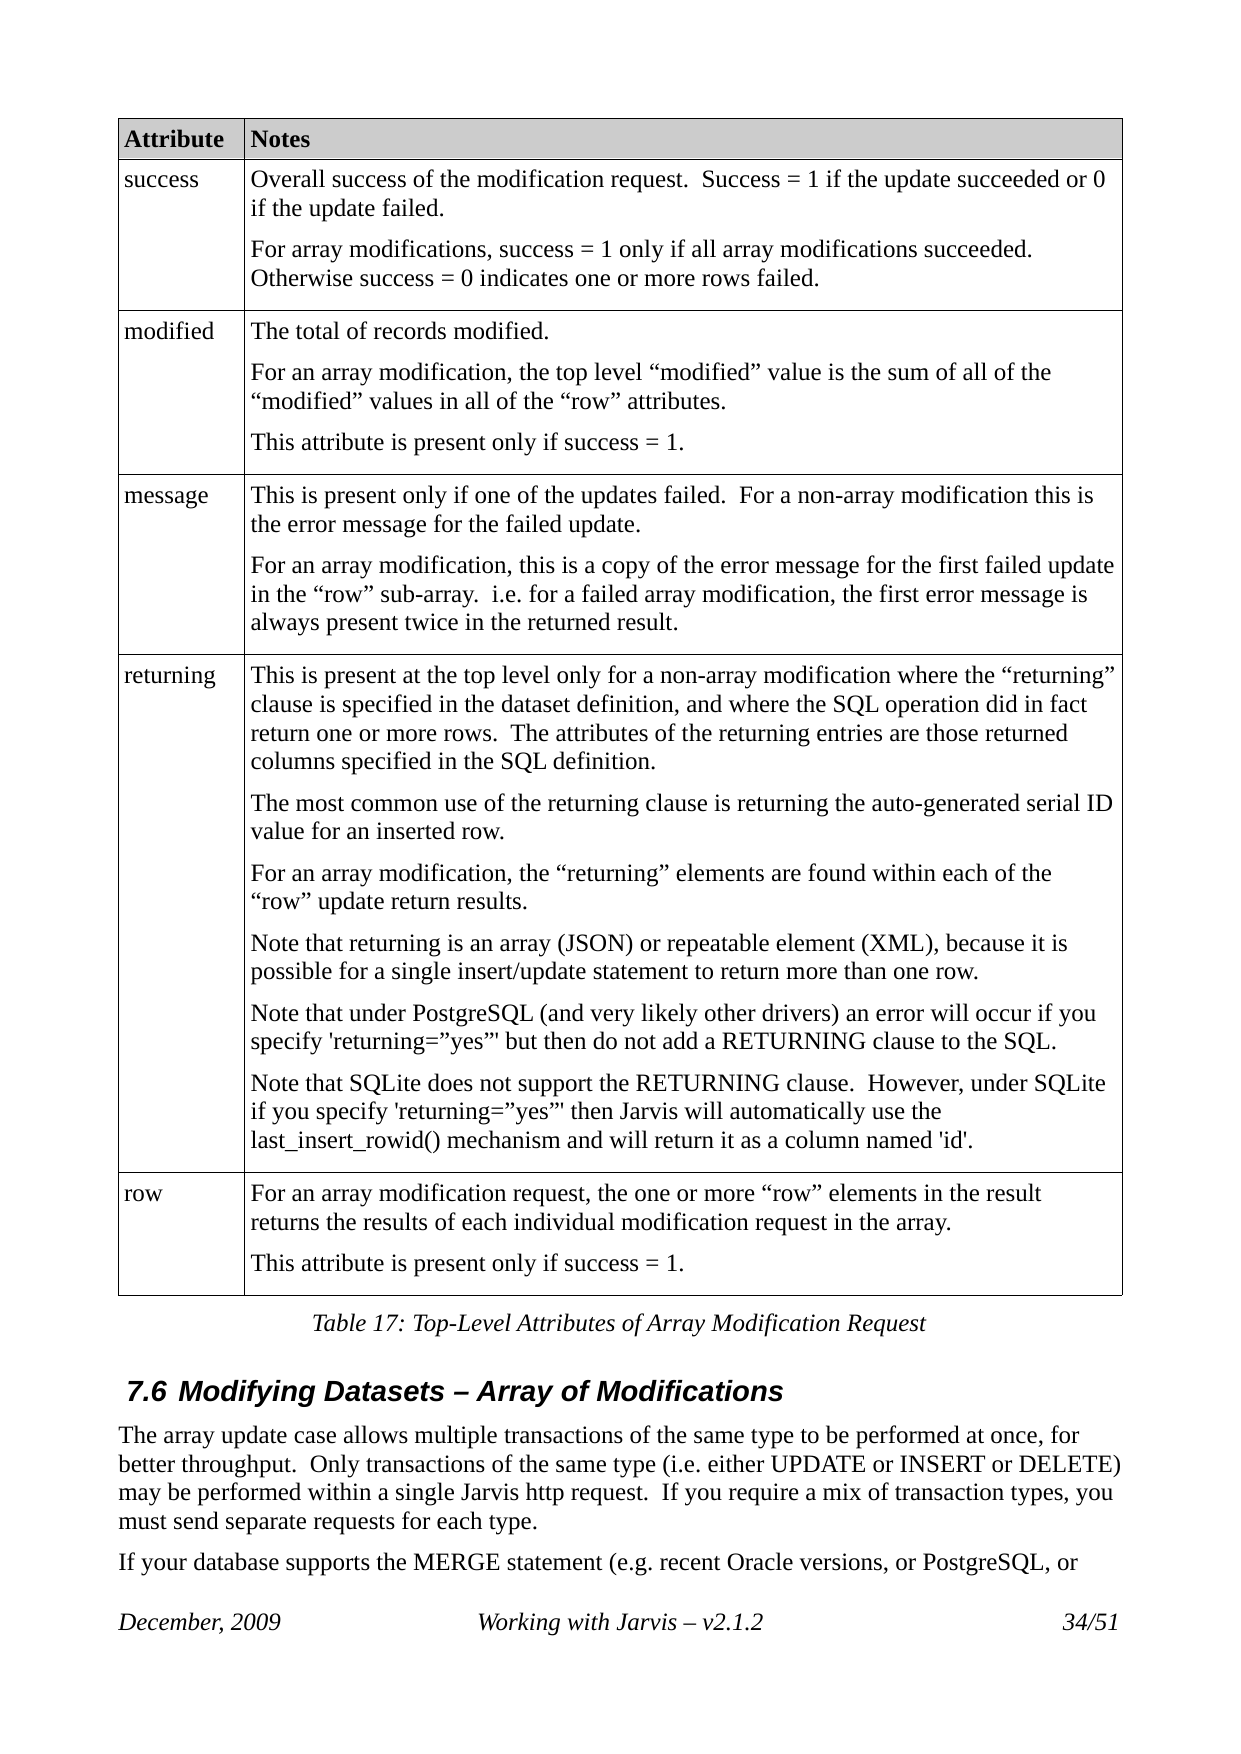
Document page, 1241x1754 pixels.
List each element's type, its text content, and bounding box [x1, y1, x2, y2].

table_header Notes [245, 119, 1122, 158]
table_cell success [119, 160, 244, 310]
text Table 17: Top-Level Attributes of Array Modification Request [118, 1308, 1122, 1336]
table_cell The total of records modified. For an array modification, the top level “modified” value is the sum of all of the “modified” values in all of the “row” attributes. This attribute is present only if success = 1. [245, 311, 1122, 474]
table_cell row [119, 1173, 244, 1295]
table_cell This is present at the top level only for a non-array modification where the “returning” clause is specified in the dataset definition, and where the SQL operation did in fact return one or more rows. The attributes of the returning entries are those returned columns specified in the SQL definition. The most common use of the returning clause is returning the auto-generated serial ID value for an inserted row. For an array modification, the “returning” elements are found within each of the “row” update return results. Note that returning is an array (JSON) or repeatable element (XML), because it is possible for a single insert/update statement to return more than one row. Note that under PostgreSQL (and very likely other drivers) an error will occur if you specify 'returning=”yes”' but then do not add a RETURNING clause to the SQL. Note that SQLite does not support the RETURNING clause. However, under SQLite if you specify 'returning=”yes”' then Jarvis will automatically use the last_insert_rowid() mechanism and will return it as a column named 'id'. [245, 655, 1122, 1172]
table_cell returning [119, 655, 244, 1172]
table_cell modified [119, 311, 244, 474]
table_cell message [119, 475, 244, 654]
table_cell This is present only if one of the updates failed. For a non-array modification this is the error message for the failed update. For an array modification, this is a copy of the error message for the first failed update in the “row” sub-array. i.e. for a failed array modification, the first error message is always present twice in the returned result. [245, 475, 1122, 654]
table_cell Overall success of the modification request. Success = 1 if the update succeeded or 0 if the update failed. For array modifications, success = 1 only if all array modifications succeeded. Otherwise success = 0 indicates one or more rows failed. [245, 160, 1122, 310]
text The array update case allows multiple transactions of the same type to be performed at once, for better throughput. Only transactions of the same type (i.e. either UPDATE or INSERT or DELETE) may be performed within a single Jarvis http request. If you require a mix of transaction types, you must send separate requests for each type. [118, 1420, 1122, 1535]
subtitle Modifying Datasets – Array of Modifications [118, 1374, 1122, 1407]
table_cell For an array modification request, the one or more “row” elements in the result returns the results of each individual modification request in the array. This attribute is present only if success = 1. [245, 1173, 1122, 1295]
table_header Attribute [119, 119, 244, 158]
text If your database supports the MERGE statement (e.g. recent Oracle versions, or PostgreSQL, or [118, 1547, 1122, 1576]
